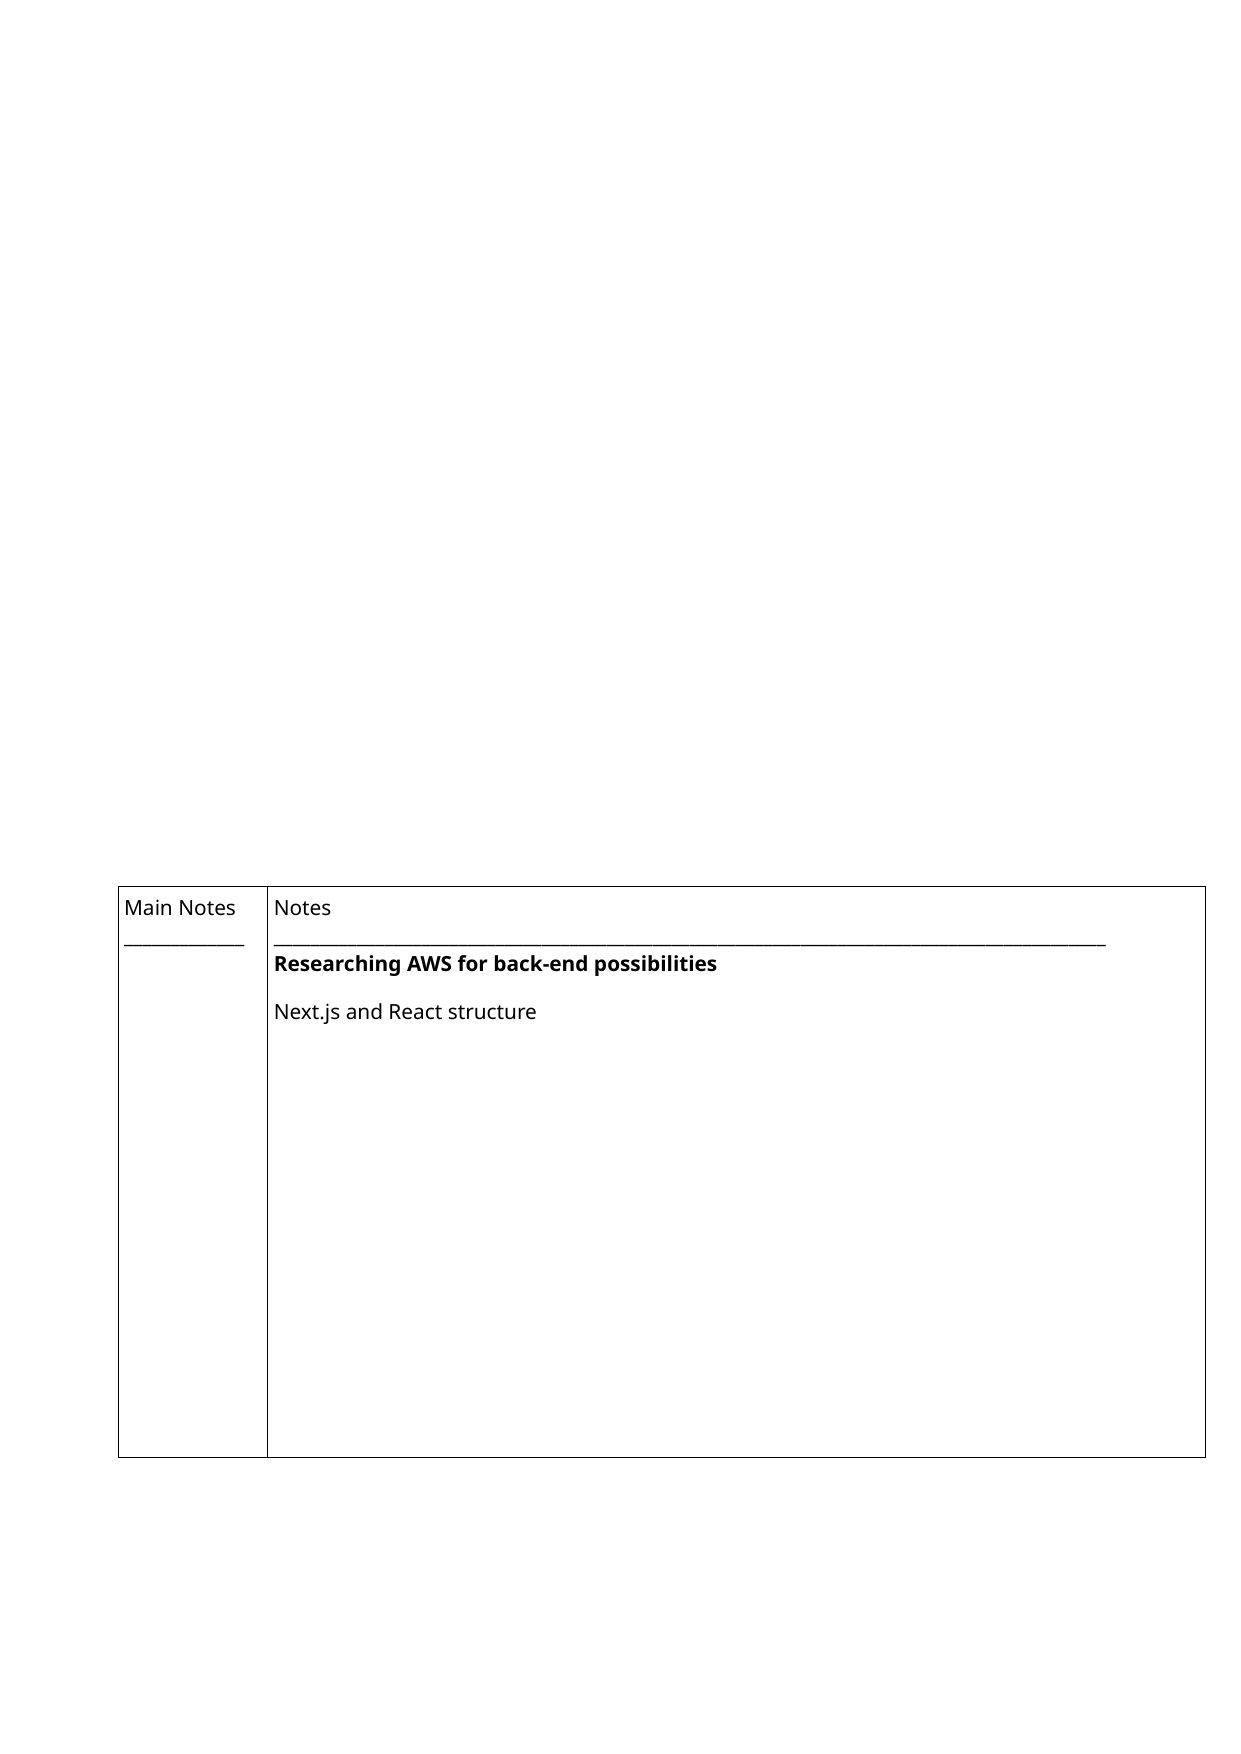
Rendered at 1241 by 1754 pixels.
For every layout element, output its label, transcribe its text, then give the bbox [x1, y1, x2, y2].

table_header Main Notes _____________ [119, 887, 267, 1457]
table_header Notes __________________________________________________________________________________________ Researching AWS for back-end possibilities Next.js and React structure [268, 887, 1205, 1457]
